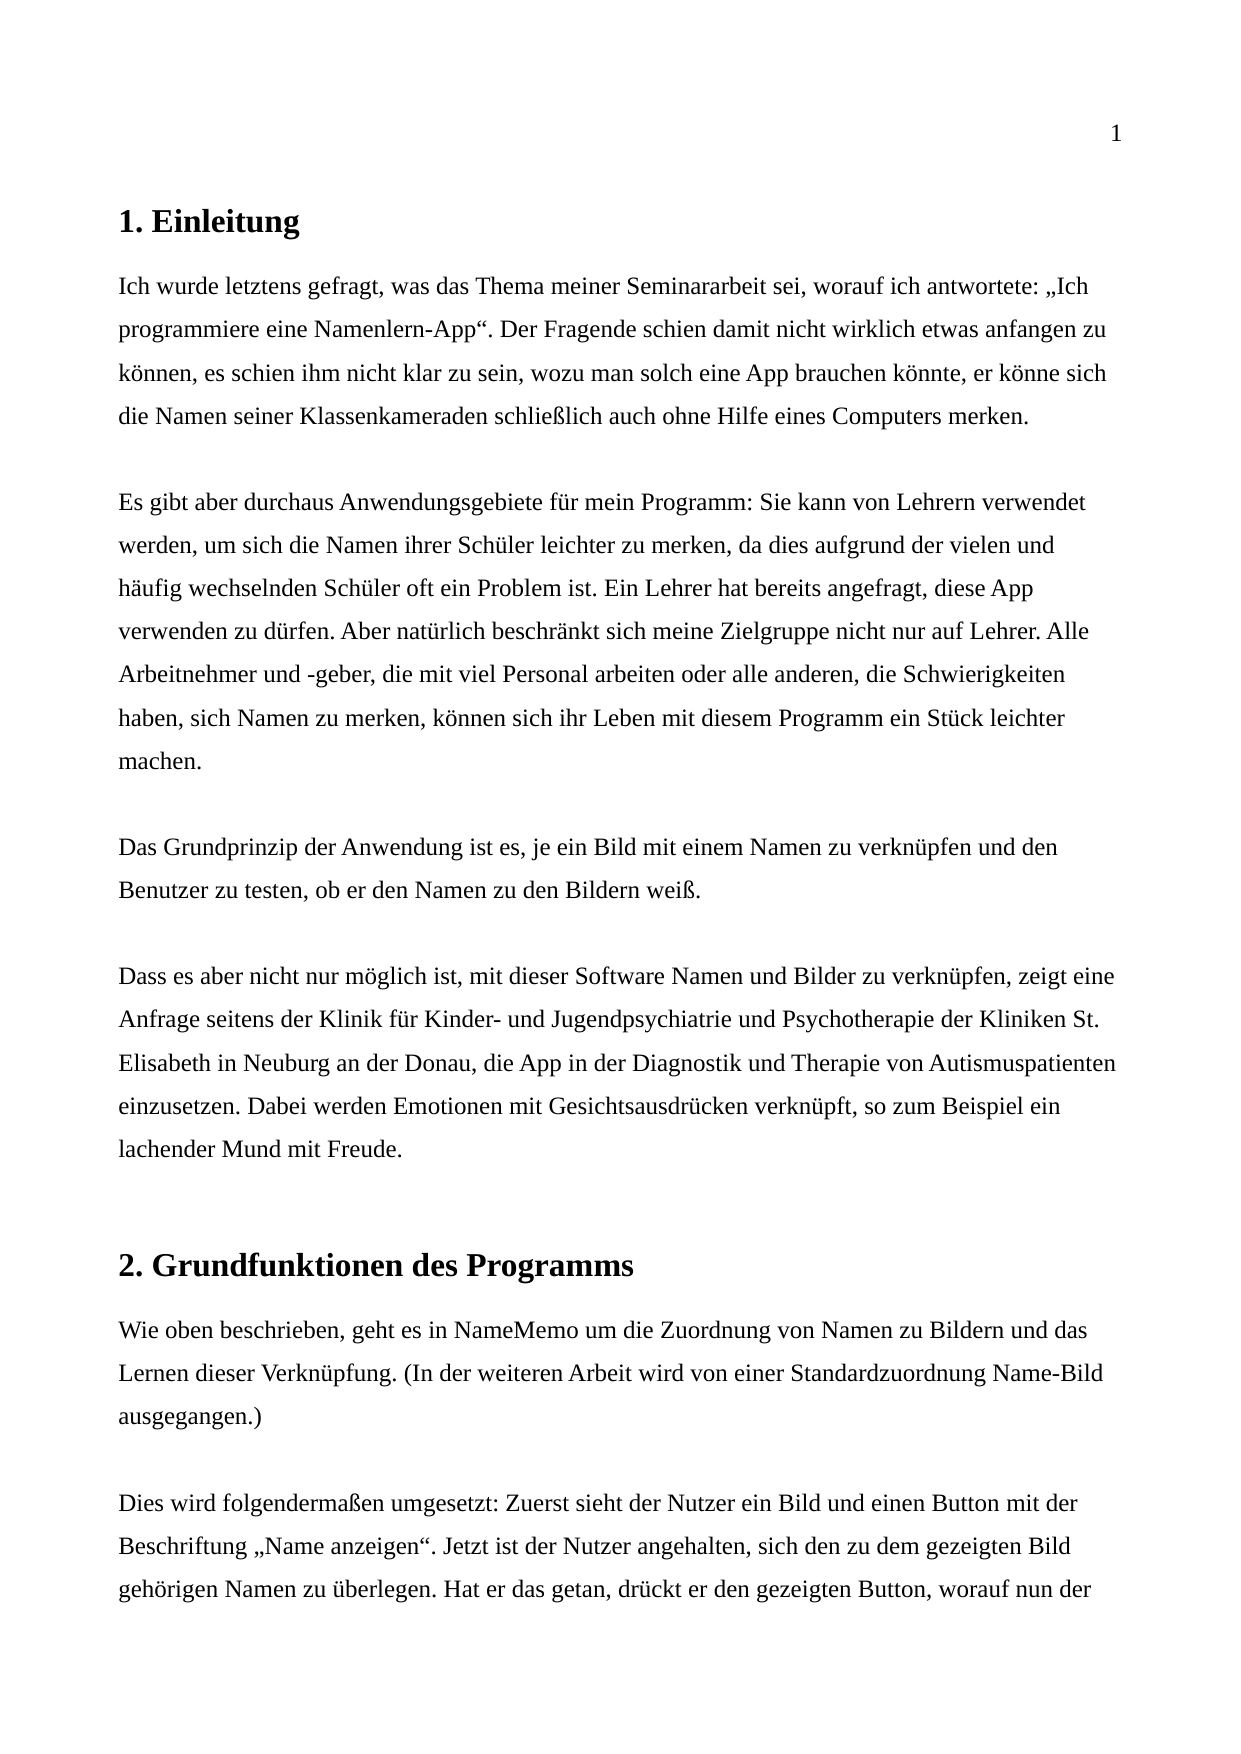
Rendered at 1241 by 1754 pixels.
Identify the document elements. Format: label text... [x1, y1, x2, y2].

text Das Grundprinzip der Anwendung ist es, je ein Bild mit einem Namen zu verknüpfen und den Benutzer zu testen, ob er den Namen zu den Bildern weiß. [118, 832, 1122, 904]
subtitle 1. Einleitung [118, 201, 1122, 240]
text Es gibt aber durchaus Anwendungsgebiete für mein Programm: Sie kann von Lehrern verwendet werden, um sich die Namen ihrer Schüler leichter zu merken, da dies aufgrund der vielen und häufig wechselnden Schüler oft ein Problem ist. Ein Lehrer hat bereits angefragt, diese App verwenden zu dürfen. Aber natürlich beschränkt sich meine Zielgruppe nicht nur auf Lehrer. Alle Arbeitnehmer und -geber, die mit viel Personal arbeiten oder alle anderen, die Schwierigkeiten haben, sich Namen zu merken, können sich ihr Leben mit diesem Programm ein Stück leichter machen. [118, 487, 1122, 774]
text Wie oben beschrieben, geht es in NameMemo um die Zuordnung von Namen zu Bildern und das Lernen dieser Verknüpfung. (In der weiteren Arbeit wird von einer Standardzuordnung Name-Bild ausgegangen.) [118, 1315, 1122, 1430]
text Dass es aber nicht nur möglich ist, mit dieser Software Namen und Bilder zu verknüpfen, zeigt eine Anfrage seitens der Klinik für Kinder- und Jugendpsychiatrie und Psychotherapie der Kliniken St. Elisabeth in Neuburg an der Donau, die App in der Diagnostik und Therapie von Autismuspatienten einzusetzen. Dabei werden Emotionen mit Gesichtsausdrücken verknüpft, so zum Beispiel ein lachender Mund mit Freude. [118, 961, 1122, 1163]
text Ich wurde letztens gefragt, was das Thema meiner Seminararbeit sei, worauf ich antwortete: „Ich programmiere eine Namenlern-App“. Der Fragende schien damit nicht wirklich etwas anfangen zu können, es schien ihm nicht klar zu sein, wozu man solch eine App brauchen könnte, er könne sich die Namen seiner Klassenkameraden schließlich auch ohne Hilfe eines Computers merken. [118, 271, 1122, 429]
subtitle 2. Grundfunktionen des Programms [118, 1245, 1122, 1283]
text Dies wird folgendermaßen umgesetzt: Zuerst sieht der Nutzer ein Bild und einen Button mit der Beschriftung „Name anzeigen“. Jetzt ist der Nutzer angehalten, sich den zu dem gezeigten Bild gehörigen Namen zu überlegen. Hat er das getan, drückt er den gezeigten Button, worauf nun der [118, 1488, 1122, 1603]
